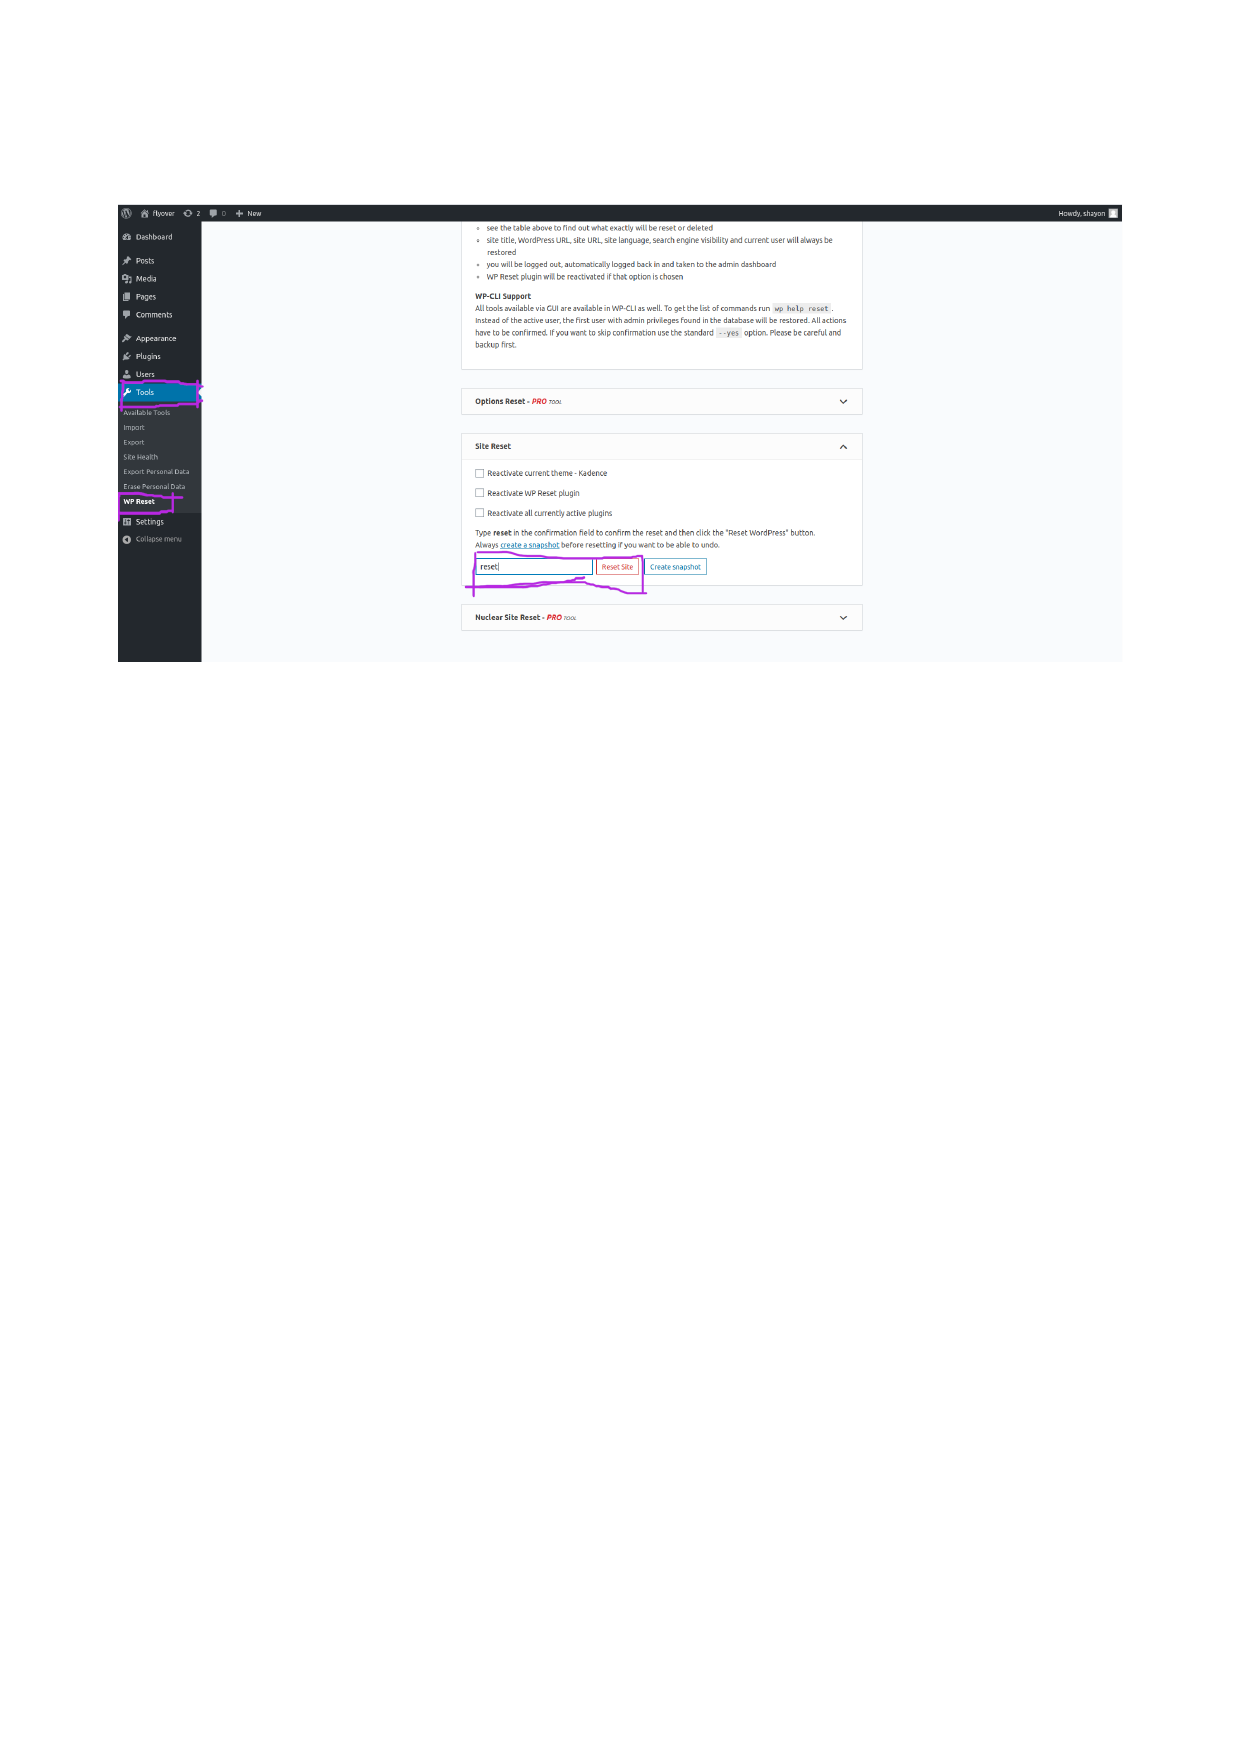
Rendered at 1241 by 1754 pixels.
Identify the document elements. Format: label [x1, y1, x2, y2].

picture [118, 204, 1123, 662]
